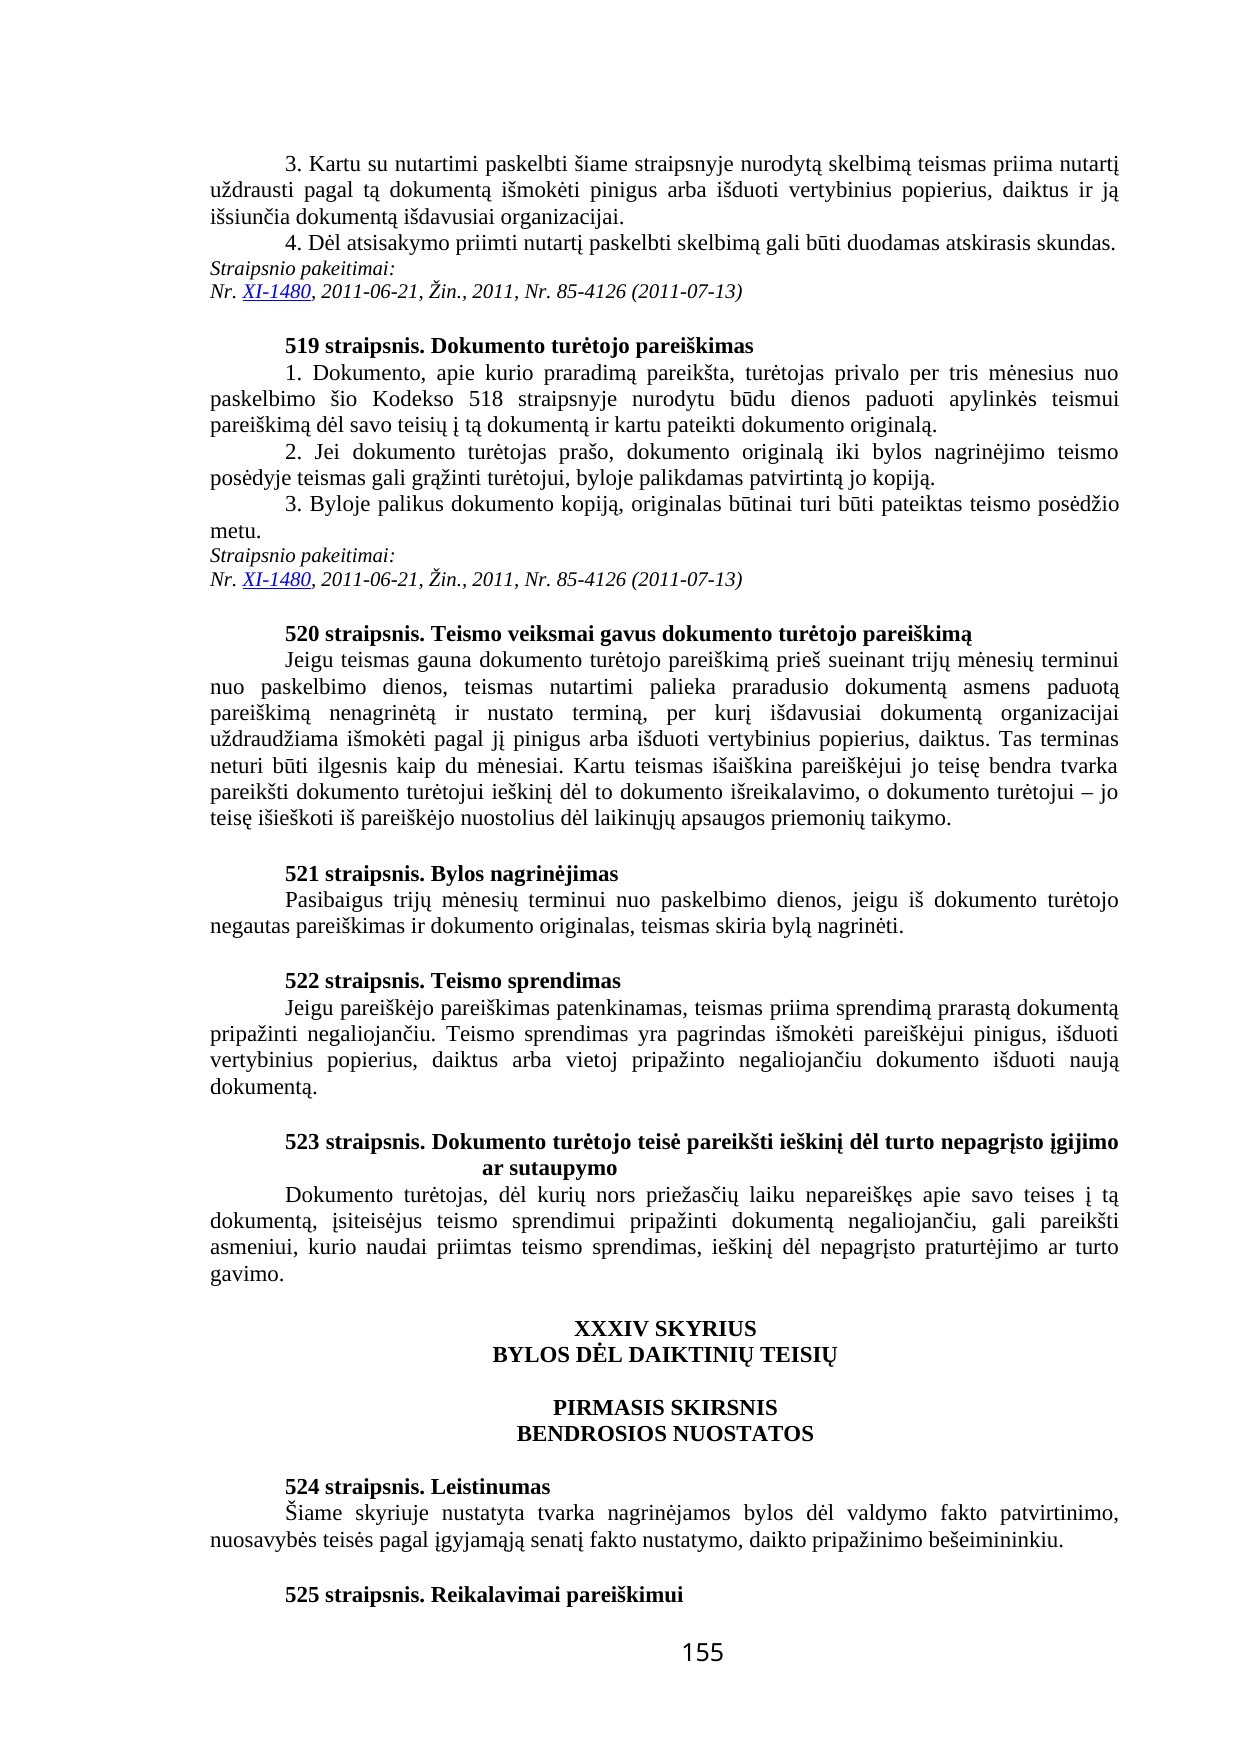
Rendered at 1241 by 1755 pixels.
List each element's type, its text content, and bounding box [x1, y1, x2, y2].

text Bylos DĖL daiktinių teisių [210, 1341, 1120, 1367]
text 521 straipsnis. Bylos nagrinėjimas [210, 859, 1120, 886]
text Nr. XI-1480, 2011-06-21, Žin., 2011, Nr. 85-4126 (2011-07-13) [210, 567, 1120, 591]
text 525 straipsnis. Reikalavimai pareiškimui [210, 1581, 1120, 1607]
text Jeigu pareiškėjo pareiškimas patenkinamas, teismas priima sprendimą prarastą dokumentą pripažinti negaliojančiu. Teismo sprendimas yra pagrindas išmokėti pareiškėjui pinigus, išduoti vertybinius popierius, daiktus arba vietoj pripažinto negaliojančiu dokumento išduoti naują dokumentą. [210, 994, 1120, 1099]
text 519 straipsnis. Dokumento turėtojo pareiškimas [210, 332, 1120, 359]
text Pasibaigus trijų mėnesių terminui nuo paskelbimo dienos, jeigu iš dokumento turėtojo negautas pareiškimas ir dokumento originalas, teismas skiria bylą nagrinėti. [210, 886, 1120, 939]
text Straipsnio pakeitimai: [210, 255, 1120, 279]
text Straipsnio pakeitimai: [210, 543, 1120, 567]
text 523 straipsnis. Dokumento turėtojo teisė pareikšti ieškinį dėl turto nepagrįsto įgijimo ar sutaupymo [285, 1128, 1120, 1181]
text 1. Dokumento, apie kurio praradimą pareikšta, turėtojas privalo per tris mėnesius nuo paskelbimo šio Kodekso 518 straipsnyje nurodytu būdu dienos paduoti apylinkės teismui pareiškimą dėl savo teisių į tą dokumentą ir kartu pateikti dokumento originalą. [210, 359, 1120, 438]
text 3. Byloje palikus dokumento kopiją, originalas būtinai turi būti pateiktas teismo posėdžio metu. [210, 490, 1120, 543]
text Nr. XI-1480, 2011-06-21, Žin., 2011, Nr. 85-4126 (2011-07-13) [210, 279, 1120, 303]
text 524 straipsnis. Leistinumas [210, 1473, 1120, 1499]
text Dokumento turėtojas, dėl kurių nors priežasčių laiku nepareiškęs apie savo teises į tą dokumentą, įsiteisėjus teismo sprendimui pripažinti dokumentą negaliojančiu, gali pareikšti asmeniui, kurio naudai priimtas teismo sprendimas, ieškinį dėl nepagrįsto praturtėjimo ar turto gavimo. [210, 1181, 1120, 1286]
text 3. Kartu su nutartimi paskelbti šiame straipsnyje nurodytą skelbimą teismas priima nutartį uždrausti pagal tą dokumentą išmokėti pinigus arba išduoti vertybinius popierius, daiktus ir ją išsiunčia dokumentą išdavusiai organizacijai. [210, 150, 1120, 229]
text Jeigu teismas gauna dokumento turėtojo pareiškimą prieš sueinant trijų mėnesių terminui nuo paskelbimo dienos, teismas nutartimi palieka praradusio dokumentą asmens paduotą pareiškimą nenagrinėtą ir nustato terminą, per kurį išdavusiai dokumentą organizacijai uždraudžiama išmokėti pagal jį pinigus arba išduoti vertybinius popierius, daiktus. Tas terminas neturi būti ilgesnis kaip du mėnesiai. Kartu teismas išaiškina pareiškėjui jo teisę bendra tvarka pareikšti dokumento turėtojui ieškinį dėl to dokumento išreikalavimo, o dokumento turėtojui – jo teisę išieškoti iš pareiškėjo nuostolius dėl laikinųjų apsaugos priemonių taikymo. [210, 646, 1120, 831]
subtitle Bendrosios nuostatos [210, 1420, 1120, 1447]
text 522 straipsnis. Teismo sprendimas [210, 967, 1120, 994]
text 2. Jei dokumento turėtojas prašo, dokumento originalą iki bylos nagrinėjimo teismo posėdyje teismas gali grąžinti turėtojui, byloje palikdamas patvirtintą jo kopiją. [210, 438, 1120, 490]
text Šiame skyriuje nustatyta tvarka nagrinėjamos bylos dėl valdymo fakto patvirtinimo, nuosavybės teisės pagal įgyjamąją senatį fakto nustatymo, daikto pripažinimo bešeimininkiu. [210, 1499, 1120, 1552]
text XXXIV skyrius [210, 1315, 1120, 1341]
text Pirmasis skirsnis [210, 1394, 1120, 1420]
text 4. Dėl atsisakymo priimti nutartį paskelbti skelbimą gali būti duodamas atskirasis skundas. [210, 229, 1120, 255]
text 520 straipsnis. Teismo veiksmai gavus dokumento turėtojo pareiškimą [210, 620, 1120, 646]
